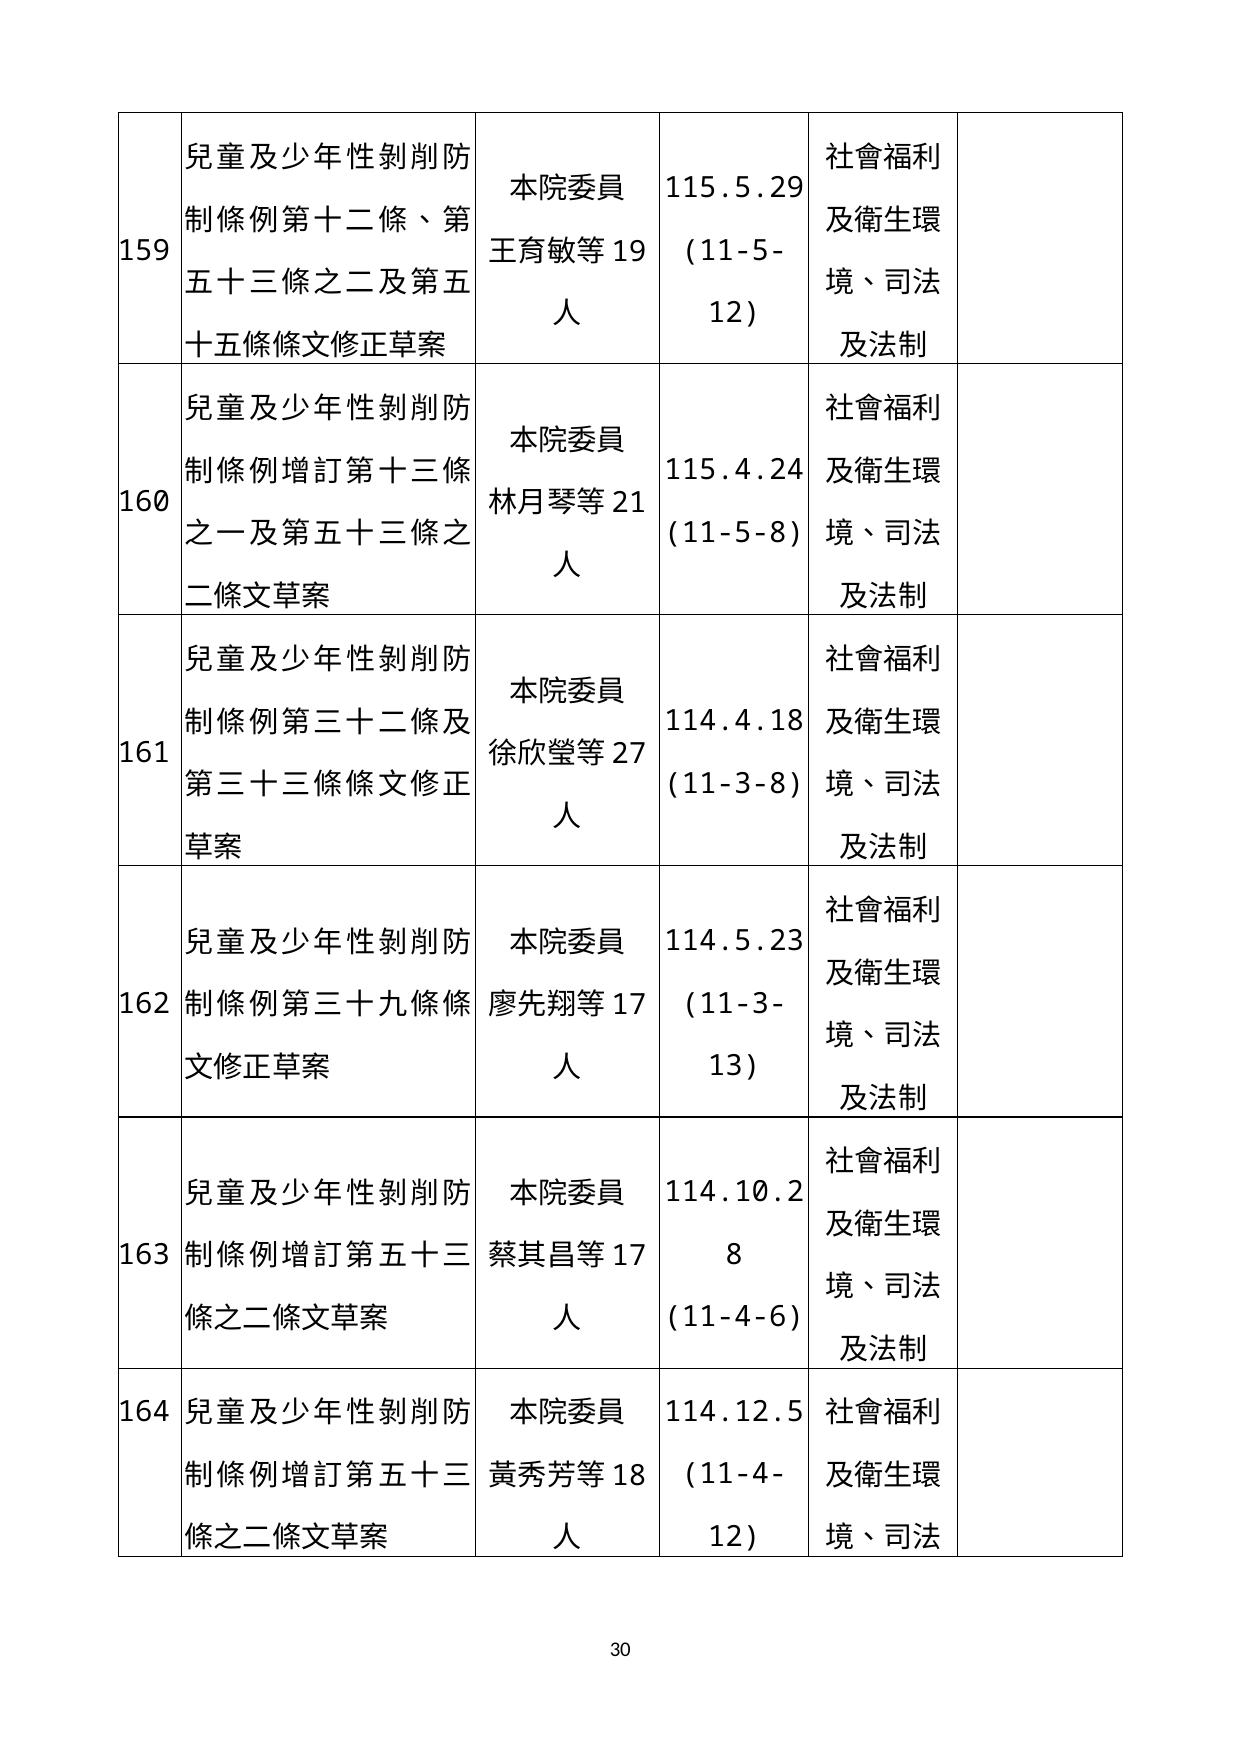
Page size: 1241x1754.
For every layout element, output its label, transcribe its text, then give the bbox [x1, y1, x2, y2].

table_cell [119, 113, 181, 363]
table_cell 114.5.23 (11-3-13) [660, 866, 808, 1116]
table_cell 兒童及少年性剝削防制條例第三十二條及第三十三條條文修正草案 [182, 615, 475, 865]
table_cell 兒童及少年性剝削防制條例第三十九條條文修正草案 [182, 866, 475, 1116]
table_cell [958, 113, 1122, 363]
table_cell [958, 1118, 1122, 1367]
table_cell 社會福利及衛生環境、司法及法制 [809, 866, 957, 1116]
table_cell 本院委員 廖先翔等17人 [476, 866, 659, 1116]
table_cell [958, 866, 1122, 1116]
table_cell 社會福利及衛生環境、司法及法制 [809, 113, 957, 363]
table_cell [119, 1369, 181, 1556]
table_cell 本院委員 徐欣瑩等27人 [476, 615, 659, 865]
table_cell 115.4.24 (11-5-8) [660, 364, 808, 614]
table_cell 兒童及少年性剝削防制條例第十二條、第五十三條之二及第五十五條條文修正草案 [182, 113, 475, 363]
table_cell 114.4.18 (11-3-8) [660, 615, 808, 865]
table_cell 本院委員 林月琴等21人 [476, 364, 659, 614]
table_cell 本院委員 王育敏等19人 [476, 113, 659, 363]
table_cell 兒童及少年性剝削防制條例增訂第五十三條之二條文草案 [182, 1118, 475, 1367]
table_cell 社會福利及衛生環境、司法及法制 [809, 364, 957, 614]
table_cell 115.5.29 (11-5-12) [660, 113, 808, 363]
table_cell [958, 615, 1122, 865]
table_cell 兒童及少年性剝削防制條例增訂第十三條之一及第五十三條之二條文草案 [182, 364, 475, 614]
table_cell 114.10.28 (11-4-6) [660, 1118, 808, 1367]
table_cell [958, 364, 1122, 614]
table_cell [119, 364, 181, 614]
table_cell 本院委員 黃秀芳等18人 [476, 1369, 659, 1556]
table_cell 社會福利及衛生環境、司法及法制 [809, 1118, 957, 1367]
table_cell 社會福利及衛生環境、司法及法制 [809, 615, 957, 865]
table_cell 社會福利及衛生環境、司法 [809, 1369, 957, 1556]
table_cell [119, 1118, 181, 1367]
table_cell [958, 1369, 1122, 1556]
table_cell [119, 866, 181, 1116]
table_cell [119, 615, 181, 865]
table_cell 兒童及少年性剝削防制條例增訂第五十三條之二條文草案 [182, 1369, 475, 1556]
table_cell 本院委員 蔡其昌等17人 [476, 1118, 659, 1367]
table_cell 114.12.5 (11-4-12) [660, 1369, 808, 1556]
